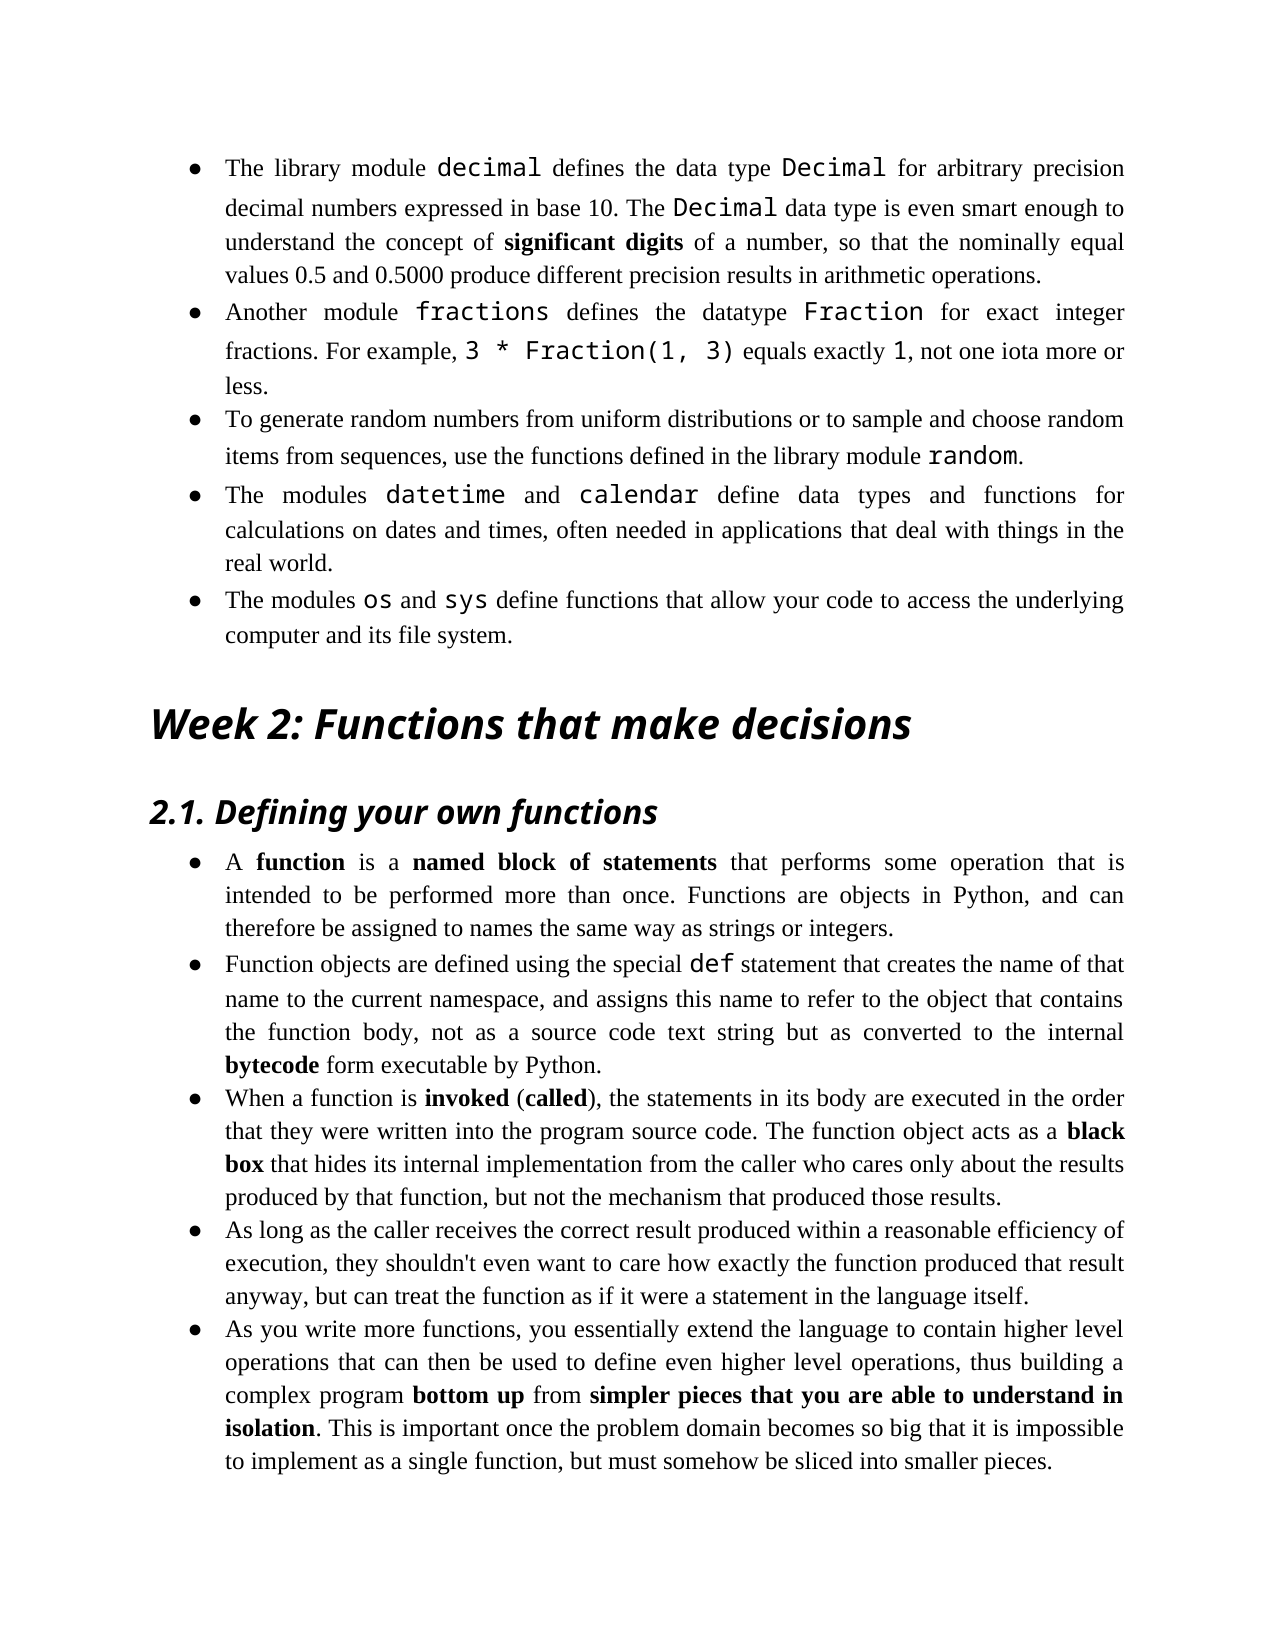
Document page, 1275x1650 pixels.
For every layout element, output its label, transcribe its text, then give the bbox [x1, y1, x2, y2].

list A function is a named block of statements that performs some operation that is intended to be performed more than once. Functions are objects in Python, and can therefore be assigned to names the same way as strings or integers. [187, 847, 1125, 941]
list Another module fractions defines the datatype Fraction for exact integer fractions. For example, 3 * Fraction(1, 3) equals exactly 1, not one iota more or less. [187, 293, 1125, 400]
list The modules datetime and calendar define data types and functions for calculations on dates and times, often needed in applications that deal with things in the real world. [187, 477, 1125, 577]
list The library module decimal defines the data type Decimal for arbitrary precision decimal numbers expressed in base 10. The Decimal data type is even smart enough to understand the concept of significant digits of a number, so that the nominally equal values 0.5 and 0.5000 produce different precision results in arithmetic operations. [187, 150, 1125, 289]
list To generate random numbers from uniform distributions or to sample and choose random items from sequences, use the functions defined in the library module random. [187, 404, 1125, 472]
list As you write more functions, you essentially extend the language to contain higher level operations that can then be used to define even higher level operations, thus building a complex program bottom up from simpler pieces that you are able to understand in isolation. This is important once the problem domain becomes so big that it is impossible to implement as a single function, but must somehow be sliced into smaller pieces. [187, 1314, 1125, 1475]
subtitle Week 2: Functions that make decisions [150, 694, 1125, 751]
list The modules os and sys define functions that allow your code to access the underlying computer and its file system. [187, 581, 1125, 648]
subtitle 2.1. Defining your own functions [150, 789, 1125, 834]
list As long as the caller receives the correct result produced within a reasonable efficiency of execution, they shouldn't even want to care how exactly the function produced that result anyway, but can treat the function as if it were a statement in the language itself. [187, 1215, 1125, 1310]
list When a function is invoked (called), the statements in its body are executed in the order that they were written into the program source code. The function object acts as a black box that hides its internal implementation from the caller who cares only about the results produced by that function, but not the mechanism that produced those results. [187, 1083, 1125, 1211]
list Function objects are defined using the special def statement that creates the name of that name to the current namespace, and assigns this name to refer to the object that contains the function body, not as a source code text string but as converted to the internal bytecode form executable by Python. [187, 946, 1125, 1079]
